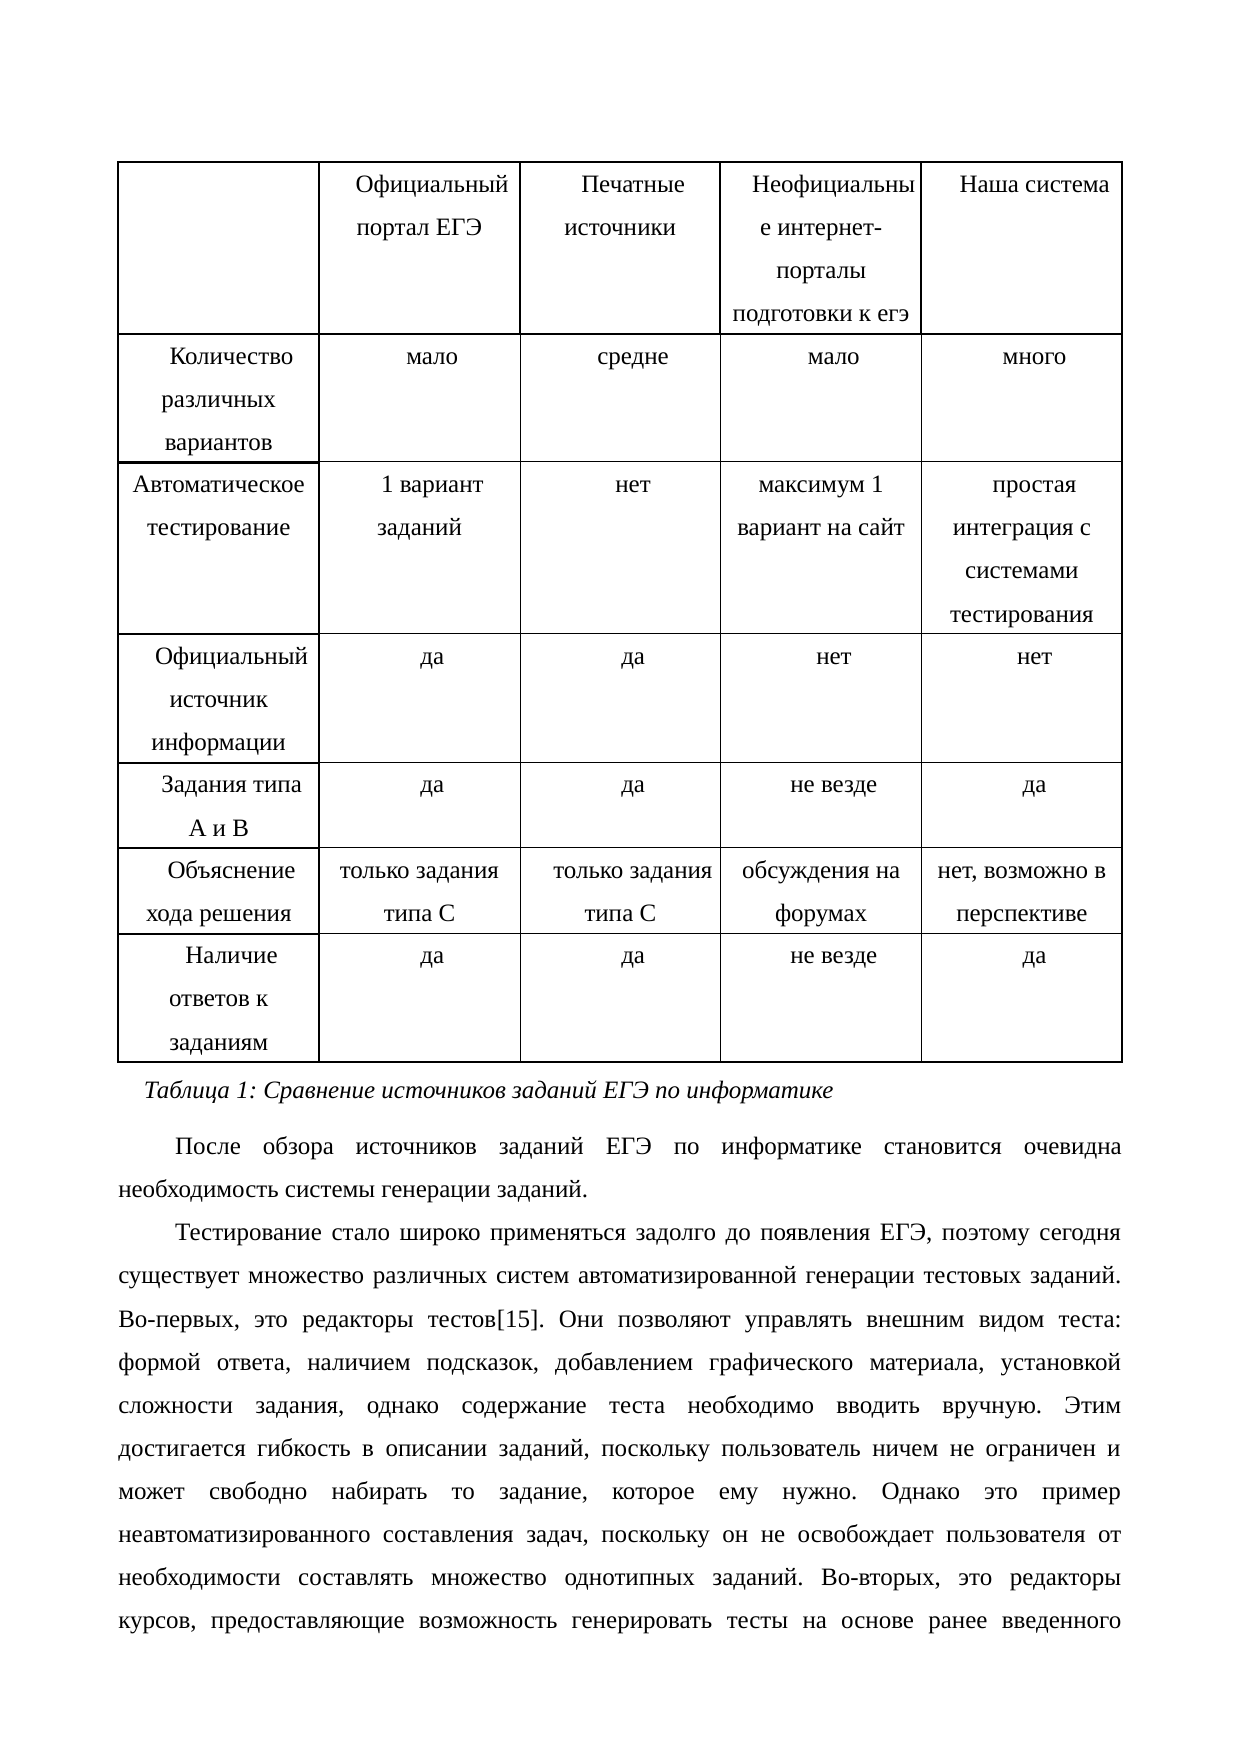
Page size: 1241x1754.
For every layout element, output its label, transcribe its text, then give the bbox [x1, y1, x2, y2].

table_cell Автоматическое тестирование [119, 464, 318, 633]
table_cell Наличие ответов к заданиям [119, 935, 318, 1061]
table_header Неофициальные интернет-порталы подготовки к егэ [721, 163, 920, 333]
table_cell да [320, 763, 520, 847]
table_cell только задания типа С [320, 848, 520, 932]
table_cell Задания типа А и В [119, 764, 318, 847]
table_cell Официальный источник информации [119, 635, 318, 762]
table_cell простая интеграция с системами тестирования [922, 462, 1121, 633]
text Тестирование стало широко применяться задолго до появления ЕГЭ, поэтому сегодня существует множество различных систем автоматизированной генерации тестовых заданий. Во-первых, это редакторы тестов[15]. Они позволяют управлять внешним видом теста: формой ответа, наличием подсказок, добавлением графического материала, установкой сложности задания, однако содержание теста необходимо вводить вручную. Этим достигается гибкость в описании заданий, поскольку пользователь ничем не ограничен и может свободно набирать то задание, которое ему нужно. Однако это пример неавтоматизированного составления задач, поскольку он не освобождает пользователя от необходимости составлять множество однотипных заданий. Во-вторых, это редакторы курсов, предоставляющие возможность генерировать тесты на основе ранее введенного [118, 1217, 1122, 1634]
table_cell максимум 1 вариант на сайт [721, 462, 921, 633]
table_cell да [922, 763, 1121, 847]
table_cell не везде [721, 763, 921, 847]
table_header Официальный портал ЕГЭ [320, 163, 519, 333]
table_cell да [521, 763, 720, 847]
table_header Наша система [922, 163, 1121, 333]
table_cell много [922, 335, 1121, 461]
table_cell обсуждения на форумах [721, 848, 921, 932]
table_cell мало [721, 335, 921, 461]
table_header [119, 163, 318, 333]
table_cell да [521, 634, 720, 762]
table_cell нет, возможно в перспективе [922, 848, 1121, 932]
text Таблица 1: Сравнение источников заданий ЕГЭ по информатике [118, 1076, 1122, 1104]
table_cell не везде [721, 934, 921, 1061]
table_cell да [922, 934, 1121, 1061]
table_cell мало [320, 335, 520, 461]
table_cell средне [521, 335, 720, 461]
table_header Печатные источники [521, 163, 719, 333]
table_cell нет [922, 634, 1121, 762]
table_cell только задания типа С [521, 848, 720, 932]
table_cell нет [521, 462, 720, 633]
table_cell да [320, 634, 520, 762]
table_cell Количество различных вариантов [119, 335, 318, 461]
table_cell Объяснение хода решения [119, 849, 318, 932]
table_cell нет [721, 634, 921, 762]
text После обзора источников заданий ЕГЭ по информатике становится очевидна необходимость системы генерации заданий. [118, 1131, 1122, 1203]
table_cell да [320, 934, 520, 1061]
table_cell 1 вариант заданий [320, 462, 520, 633]
table_cell да [521, 934, 720, 1061]
